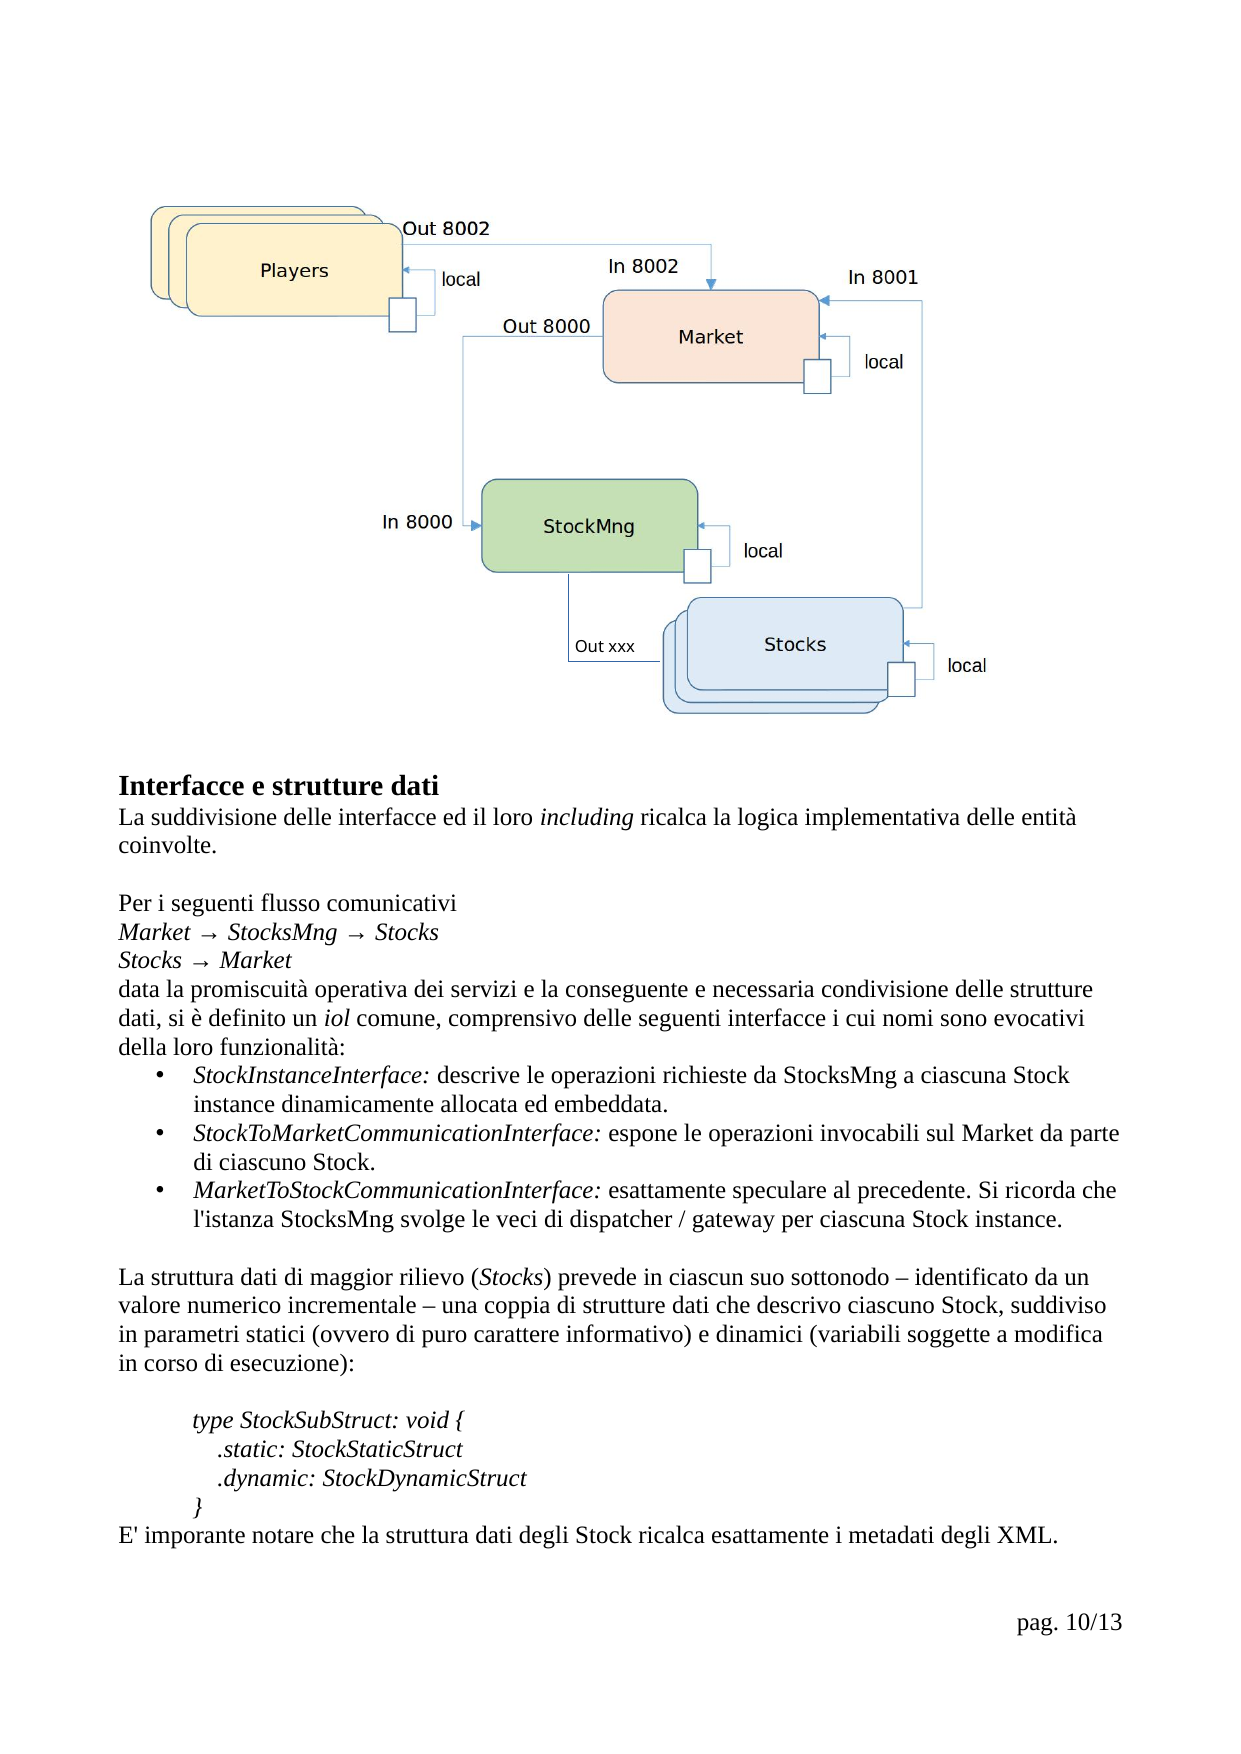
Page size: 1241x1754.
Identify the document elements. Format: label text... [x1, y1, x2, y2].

text type StockSubStruct: void { [118, 1405, 1122, 1434]
text .static: StockStaticStruct [118, 1434, 1122, 1463]
list MarketToStockCommunicationInterface: esattamente speculare al precedente. Si ricorda che l'istanza StocksMng svolge le veci di dispatcher / gateway per ciascuna Stock instance. [156, 1175, 1122, 1233]
list StockInstanceInterface: descrive le operazioni richieste da StocksMng a ciascuna Stock instance dinamicamente allocata ed embeddata. [156, 1060, 1122, 1118]
text Interfacce e strutture dati [118, 768, 1122, 802]
text La struttura dati di maggior rilievo (Stocks) prevede in ciascun suo sottonodo – identificato da un valore numerico incrementale – una coppia di strutture dati che descrivo ciascuno Stock, suddiviso in parametri statici (ovvero di puro carattere informativo) e dinamici (variabili soggette a modifica in corso di esecuzione): [118, 1262, 1122, 1377]
text E' imporante notare che la struttura dati degli Stock ricalca esattamente i metadati degli XML. [118, 1520, 1122, 1549]
text .dynamic: StockDynamicStruct [118, 1463, 1122, 1492]
picture [118, 174, 1123, 740]
text Stocks → Market [118, 945, 1122, 974]
text } [118, 1492, 1122, 1520]
text data la promiscuità operativa dei servizi e la conseguente e necessaria condivisione delle strutture dati, si è definito un iol comune, comprensivo delle seguenti interfacce i cui nomi sono evocativi della loro funzionalità: [118, 974, 1122, 1060]
text Per i seguenti flusso comunicativi [118, 888, 1122, 917]
list StockToMarketCommunicationInterface: espone le operazioni invocabili sul Market da parte di ciascuno Stock. [156, 1118, 1122, 1175]
text La suddivisione delle interfacce ed il loro including ricalca la logica implementativa delle entità coinvolte. [118, 802, 1122, 859]
text Market → StocksMng → Stocks [118, 917, 1122, 945]
